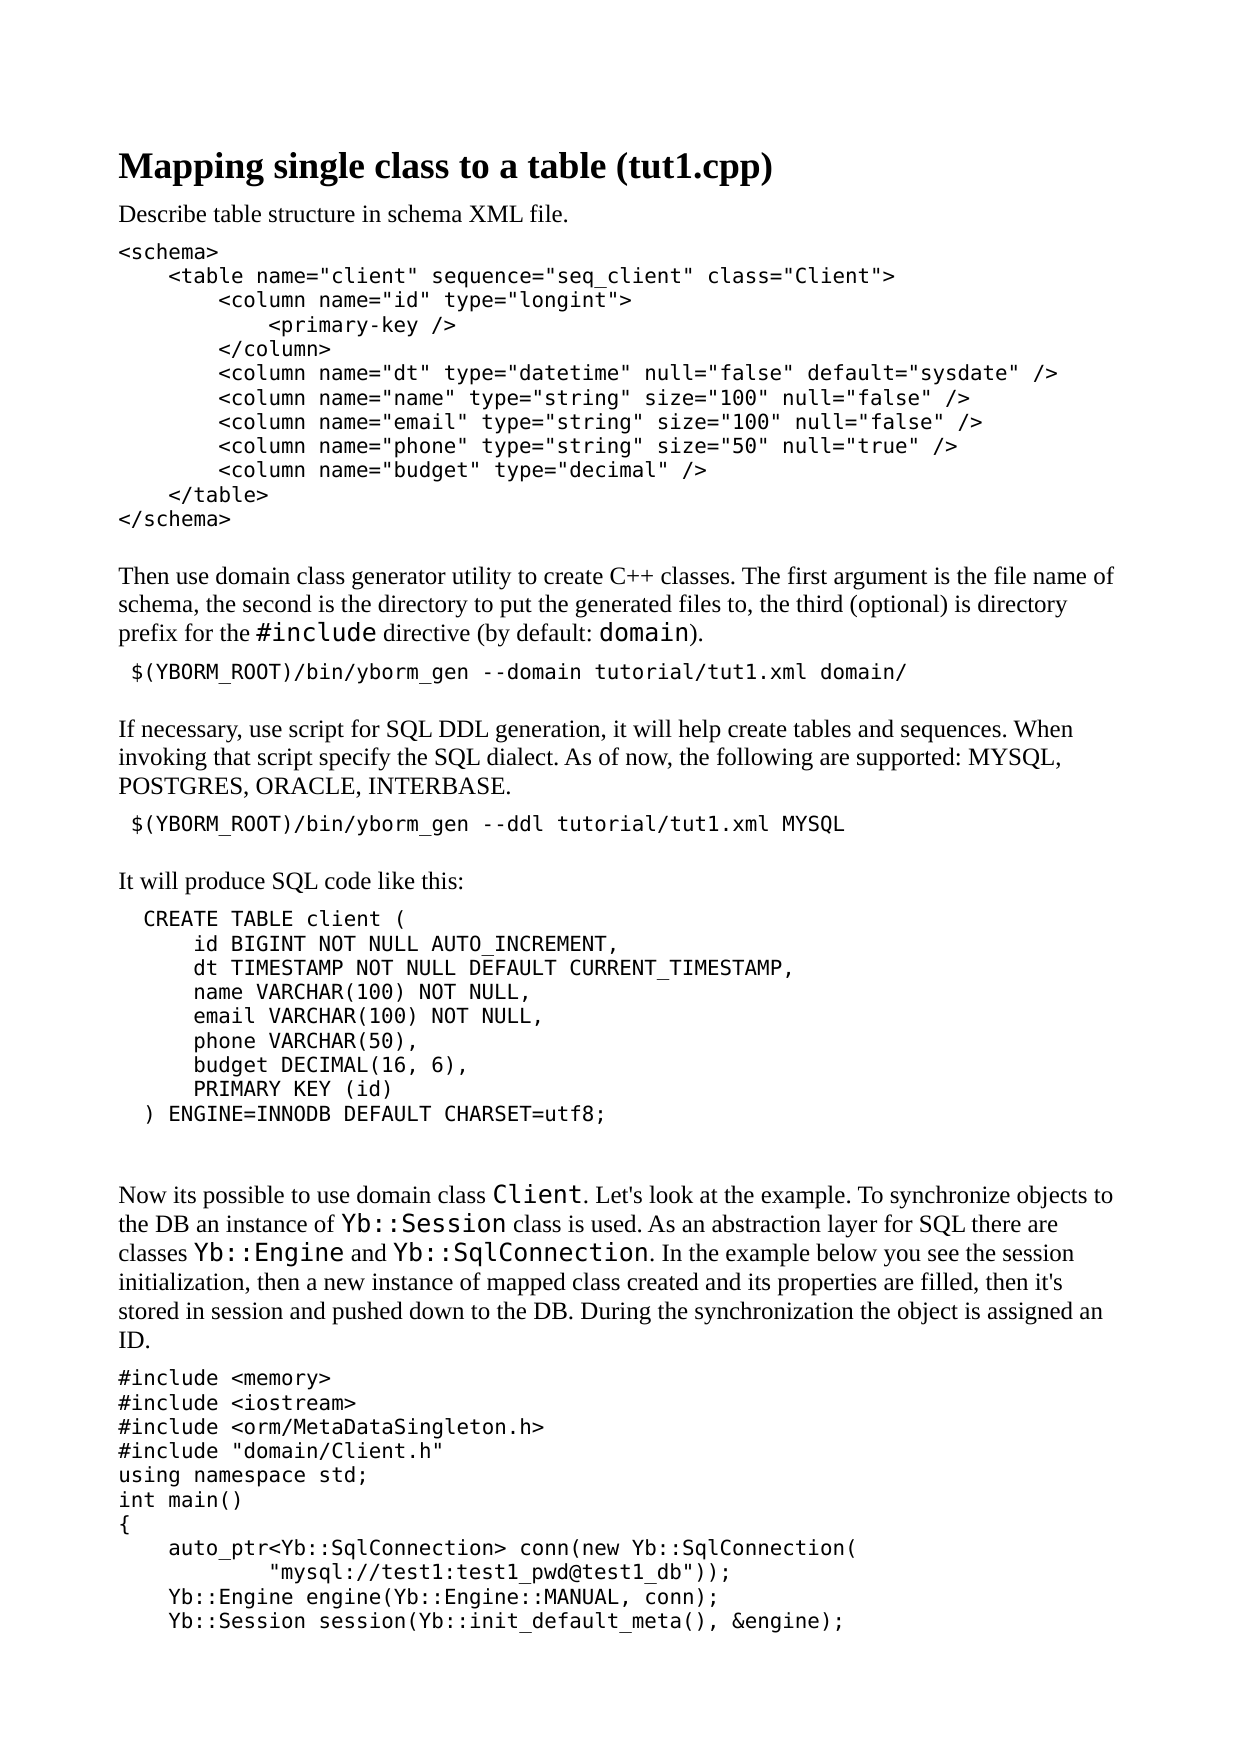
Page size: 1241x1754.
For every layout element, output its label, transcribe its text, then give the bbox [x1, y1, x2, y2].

text <primary-key /> [118, 313, 1122, 337]
text $(YBORM_ROOT)/bin/yborm_gen --domain tutorial/tut1.xml domain/ [118, 660, 1122, 684]
text </table> [118, 483, 1122, 507]
text id BIGINT NOT NULL AUTO_INCREMENT, [118, 932, 1122, 956]
text #include <memory> [118, 1366, 1122, 1391]
text <column name="name" type="string" size="100" null="false" /> [118, 386, 1122, 410]
text CREATE TABLE client ( [118, 907, 1122, 932]
text phone VARCHAR(50), [118, 1029, 1122, 1053]
subtitle Mapping single class to a table (tut1.cpp) [118, 143, 1122, 186]
text #include <iostream> [118, 1391, 1122, 1415]
text name VARCHAR(100) NOT NULL, [118, 980, 1122, 1004]
text <column name="id" type="longint"> [118, 288, 1122, 313]
text <column name="dt" type="datetime" null="false" default="sysdate" /> [118, 361, 1122, 386]
text #include "domain/Client.h" [118, 1439, 1122, 1463]
text dt TIMESTAMP NOT NULL DEFAULT CURRENT_TIMESTAMP, [118, 956, 1122, 980]
text <table name="client" sequence="seq_client" class="Client"> [118, 264, 1122, 288]
text auto_ptr<Yb::SqlConnection> conn(new Yb::SqlConnection( [118, 1536, 1122, 1560]
text email VARCHAR(100) NOT NULL, [118, 1004, 1122, 1029]
text <column name="phone" type="string" size="50" null="true" /> [118, 434, 1122, 458]
text <schema> [118, 240, 1122, 264]
text <column name="budget" type="decimal" /> [118, 458, 1122, 483]
text "mysql://test1:test1_pwd@test1_db")); [118, 1560, 1122, 1585]
text PRIMARY KEY (id) [118, 1077, 1122, 1102]
text Yb::Engine engine(Yb::Engine::MANUAL, conn); [118, 1585, 1122, 1609]
text int main() [118, 1488, 1122, 1512]
text $(YBORM_ROOT)/bin/yborm_gen --ddl tutorial/tut1.xml MYSQL [118, 812, 1122, 837]
text Describe table structure in schema XML file. [118, 199, 1122, 227]
text Now its possible to use domain class Client. Let's look at the example. To synchronize objects to the DB an instance of Yb::Session class is used. As an abstraction layer for SQL there are classes Yb::Engine and Yb::SqlConnection. In the example below you see the session initialization, then a new instance of mapped class created and its properties are filled, then it's stored in session and pushed down to the DB. During the synchronization the object is assigned an ID. [118, 1180, 1122, 1354]
text { [118, 1512, 1122, 1536]
text <column name="email" type="string" size="100" null="false" /> [118, 410, 1122, 434]
text using namespace std; [118, 1463, 1122, 1488]
text If necessary, use script for SQL DDL generation, it will help create tables and sequences. When invoking that script specify the SQL dialect. As of now, the following are supported: MYSQL, POSTGRES, ORACLE, INTERBASE. [118, 714, 1122, 800]
text Then use domain class generator utility to create C++ classes. The first argument is the file name of schema, the second is the directory to put the generated files to, the third (optional) is directory prefix for the #include directive (by default: domain). [118, 561, 1122, 647]
text budget DECIMAL(16, 6), [118, 1053, 1122, 1077]
text Yb::Session session(Yb::init_default_meta(), &engine); [118, 1609, 1122, 1633]
text #include <orm/MetaDataSingleton.h> [118, 1415, 1122, 1439]
text ) ENGINE=INNODB DEFAULT CHARSET=utf8; [118, 1102, 1122, 1126]
text It will produce SQL code like this: [118, 866, 1122, 895]
text </column> [118, 337, 1122, 361]
text </schema> [118, 507, 1122, 531]
